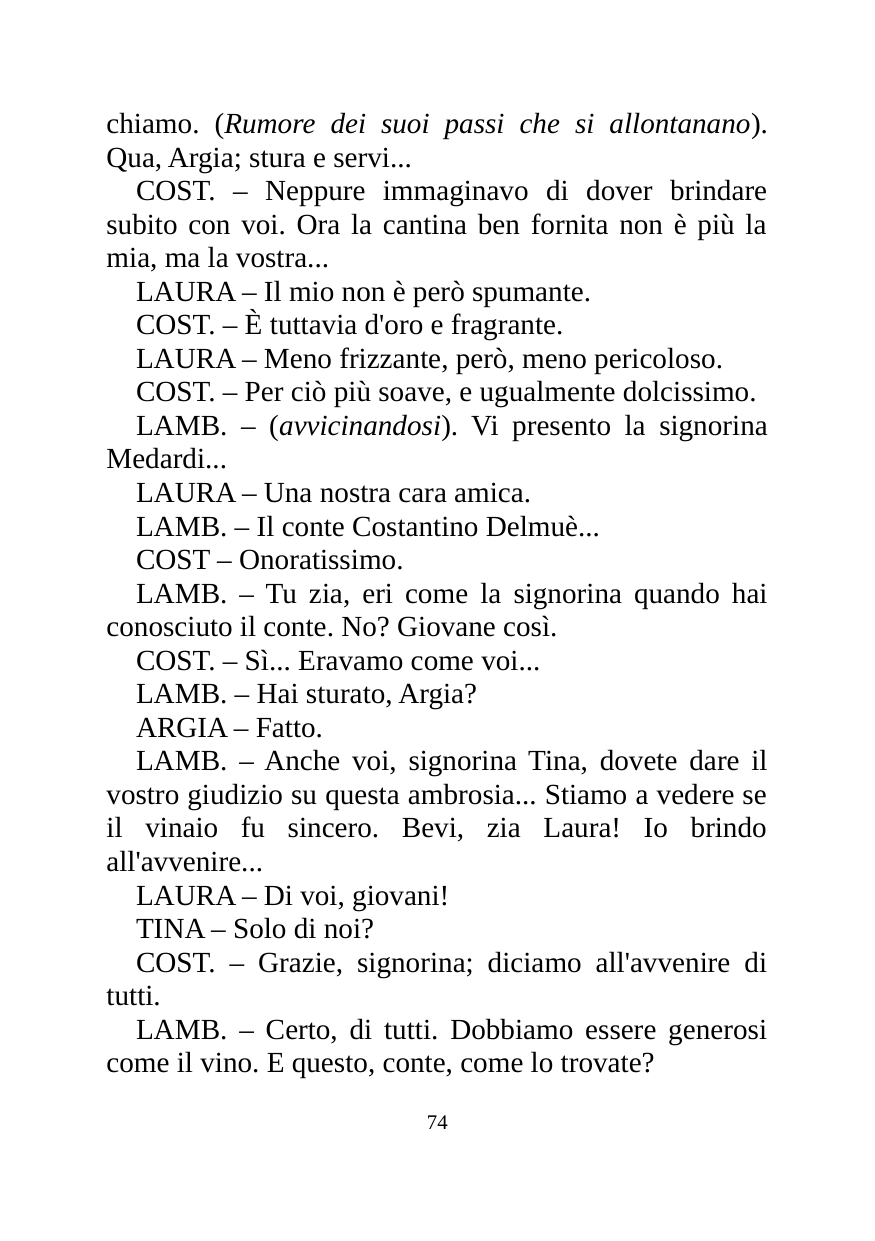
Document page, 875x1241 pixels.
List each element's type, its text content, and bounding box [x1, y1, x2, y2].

text LAMB. – Tu zia, eri come la signorina quando hai conosciuto il conte. No? Giovane così. [106, 576, 768, 643]
text COST. – È tuttavia d'oro e fragrante. [106, 307, 768, 341]
text COST – Onoratissimo. [106, 542, 768, 576]
text COST. – Grazie, signorina; diciamo all'avvenire di tutti. [106, 945, 768, 1012]
text COST. – Neppure immaginavo di dover brindare subito con voi. Ora la cantina ben fornita non è più la mia, ma la vostra... [106, 173, 768, 274]
text TINA – Solo di noi? [106, 911, 768, 945]
text chiamo. (Rumore dei suoi passi che si allontanano). Qua, Argia; stura e servi... [106, 106, 768, 173]
text COST. – Per ciò più soave, e ugualmente dolcissimo. [106, 374, 768, 408]
text LAMB. – Il conte Costantino Delmuè... [106, 509, 768, 542]
text ARGIA – Fatto. [106, 710, 768, 743]
text LAURA – Una nostra cara amica. [106, 475, 768, 509]
text LAMB. – (avvicinandosi). Vi presento la signorina Medardi... [106, 408, 768, 475]
text COST. – Sì... Eravamo come voi... [106, 643, 768, 676]
text LAURA – Meno frizzante, però, meno pericoloso. [106, 341, 768, 374]
text LAMB. – Anche voi, signorina Tina, dovete dare il vostro giudizio su questa ambrosia... Stiamo a vedere se il vinaio fu sincero. Bevi, zia Laura! Io brindo all'avvenire... [106, 743, 768, 878]
text LAMB. – Hai sturato, Argia? [106, 676, 768, 710]
text LAMB. – Certo, di tutti. Dobbiamo essere generosi come il vino. E questo, conte, come lo trovate? [106, 1012, 768, 1079]
text LAURA – Di voi, giovani! [106, 878, 768, 911]
text LAURA – Il mio non è però spumante. [106, 274, 768, 307]
